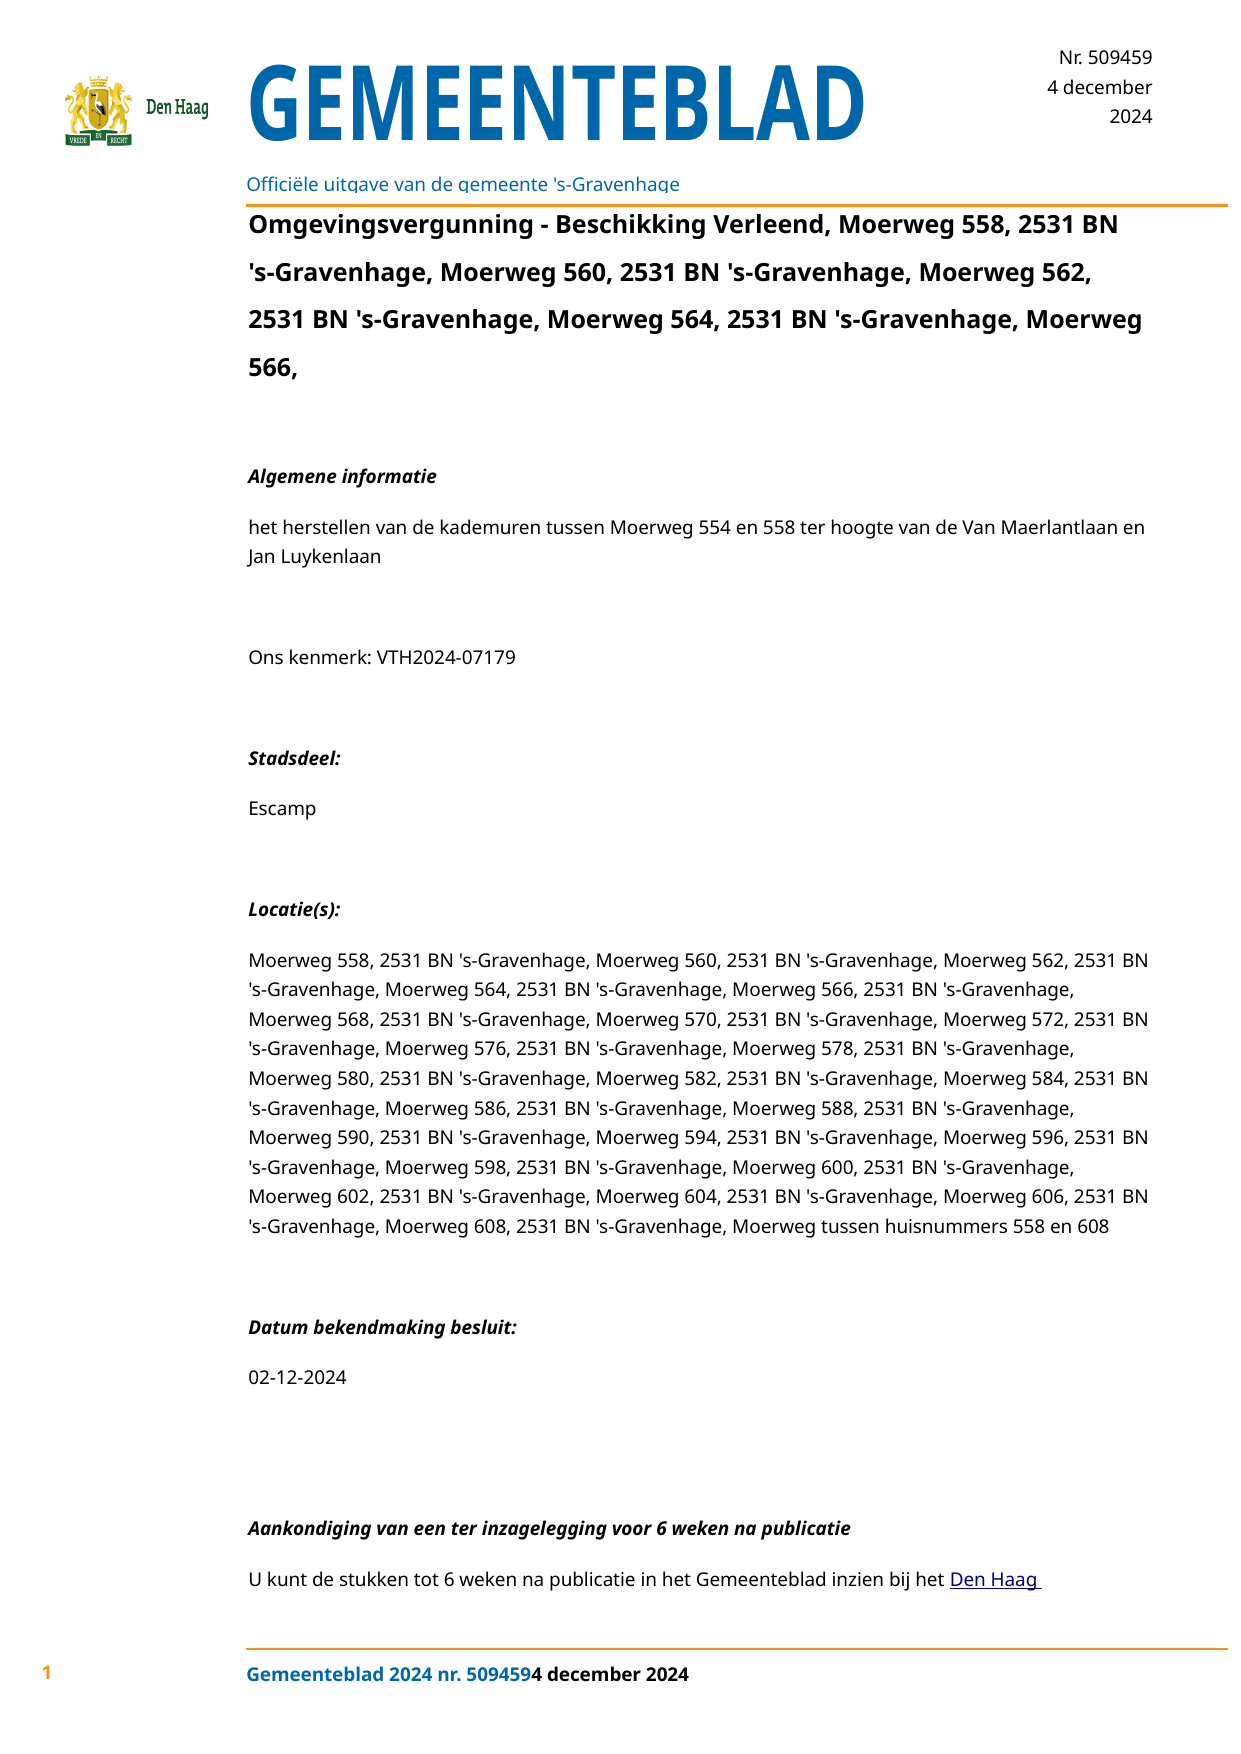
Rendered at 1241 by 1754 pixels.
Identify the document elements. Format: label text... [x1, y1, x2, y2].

text Omgevingsvergunning - Beschikking Verleend, Moerweg 558, 2531 BN 's-Gravenhage, Moerweg 560, 2531 BN 's-Gravenhage, Moerweg 562, 2531 BN 's-Gravenhage, Moerweg 564, 2531 BN 's-Gravenhage, Moerweg 566, [248, 207, 1152, 384]
text 02-12-2024 [248, 1364, 1152, 1390]
text Datum bekendmaking besluit: [248, 1314, 1152, 1340]
text Algemene informatie [248, 463, 1152, 489]
text Locatie(s): [248, 896, 1152, 922]
text het herstellen van de kademuren tussen Moerweg 554 en 558 ter hoogte van de Van Maerlantlaan en Jan Luykenlaan [248, 514, 1152, 569]
text Aankondiging van een ter inzagelegging voor 6 weken na publicatie [248, 1516, 1152, 1541]
text Moerweg 558, 2531 BN 's-Gravenhage, Moerweg 560, 2531 BN 's-Gravenhage, Moerweg 562, 2531 BN 's-Gravenhage, Moerweg 564, 2531 BN 's-Gravenhage, Moerweg 566, 2531 BN 's-Gravenhage, Moerweg 568, 2531 BN 's-Gravenhage, Moerweg 570, 2531 BN 's-Gravenhage, Moerweg 572, 2531 BN 's-Gravenhage, Moerweg 576, 2531 BN 's-Gravenhage, Moerweg 578, 2531 BN 's-Gravenhage, Moerweg 580, 2531 BN 's-Gravenhage, Moerweg 582, 2531 BN 's-Gravenhage, Moerweg 584, 2531 BN 's-Gravenhage, Moerweg 586, 2531 BN 's-Gravenhage, Moerweg 588, 2531 BN 's-Gravenhage, Moerweg 590, 2531 BN 's-Gravenhage, Moerweg 594, 2531 BN 's-Gravenhage, Moerweg 596, 2531 BN 's-Gravenhage, Moerweg 598, 2531 BN 's-Gravenhage, Moerweg 600, 2531 BN 's-Gravenhage, Moerweg 602, 2531 BN 's-Gravenhage, Moerweg 604, 2531 BN 's-Gravenhage, Moerweg 606, 2531 BN 's-Gravenhage, Moerweg 608, 2531 BN 's-Gravenhage, Moerweg tussen huisnummers 558 en 608 [248, 947, 1152, 1239]
text U kunt de stukken tot 6 weken na publicatie in het Gemeenteblad inzien bij het Den Haag [248, 1566, 1152, 1592]
text Escamp [248, 796, 1152, 821]
picture [41, 47, 231, 172]
text Stadsdeel: [248, 745, 1152, 771]
text Ons kenmerk: VTH2024-07179 [248, 644, 1152, 670]
